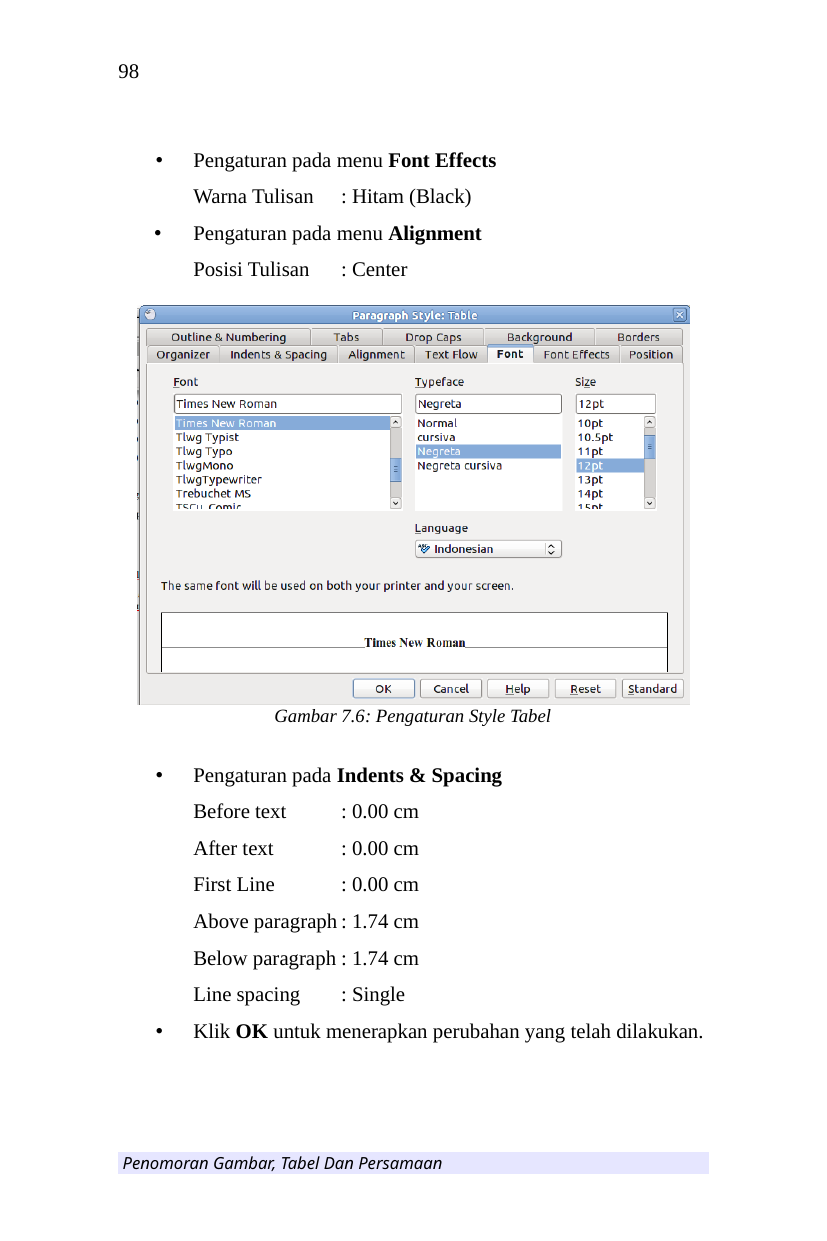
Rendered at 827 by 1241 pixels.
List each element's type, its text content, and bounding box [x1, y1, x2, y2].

list Line spacing : Single [156, 982, 709, 1006]
list [137, 293, 690, 305]
list After text : 0.00 cm [156, 836, 709, 860]
list Pengaturan pada menu Alignment [154, 221, 709, 245]
list Posisi Tulisan : Center [156, 257, 709, 281]
list First Line : 0.00 cm [156, 872, 709, 896]
list Before text : 0.00 cm [156, 799, 709, 823]
list Pengaturan pada menu Font Effects [156, 148, 709, 172]
list Gambar 7.6: Pengaturan Style Tabel [137, 705, 690, 726]
picture [137, 305, 690, 705]
list Above paragraph : 1.74 cm [156, 909, 709, 933]
list Below paragraph : 1.74 cm [156, 945, 709, 969]
list Pengaturan pada Indents & Spacing [156, 763, 709, 787]
list Klik OK untuk menerapkan perubahan yang telah dilakukan. [156, 1018, 709, 1043]
list Warna Tulisan : Hitam (Black) [156, 184, 709, 208]
